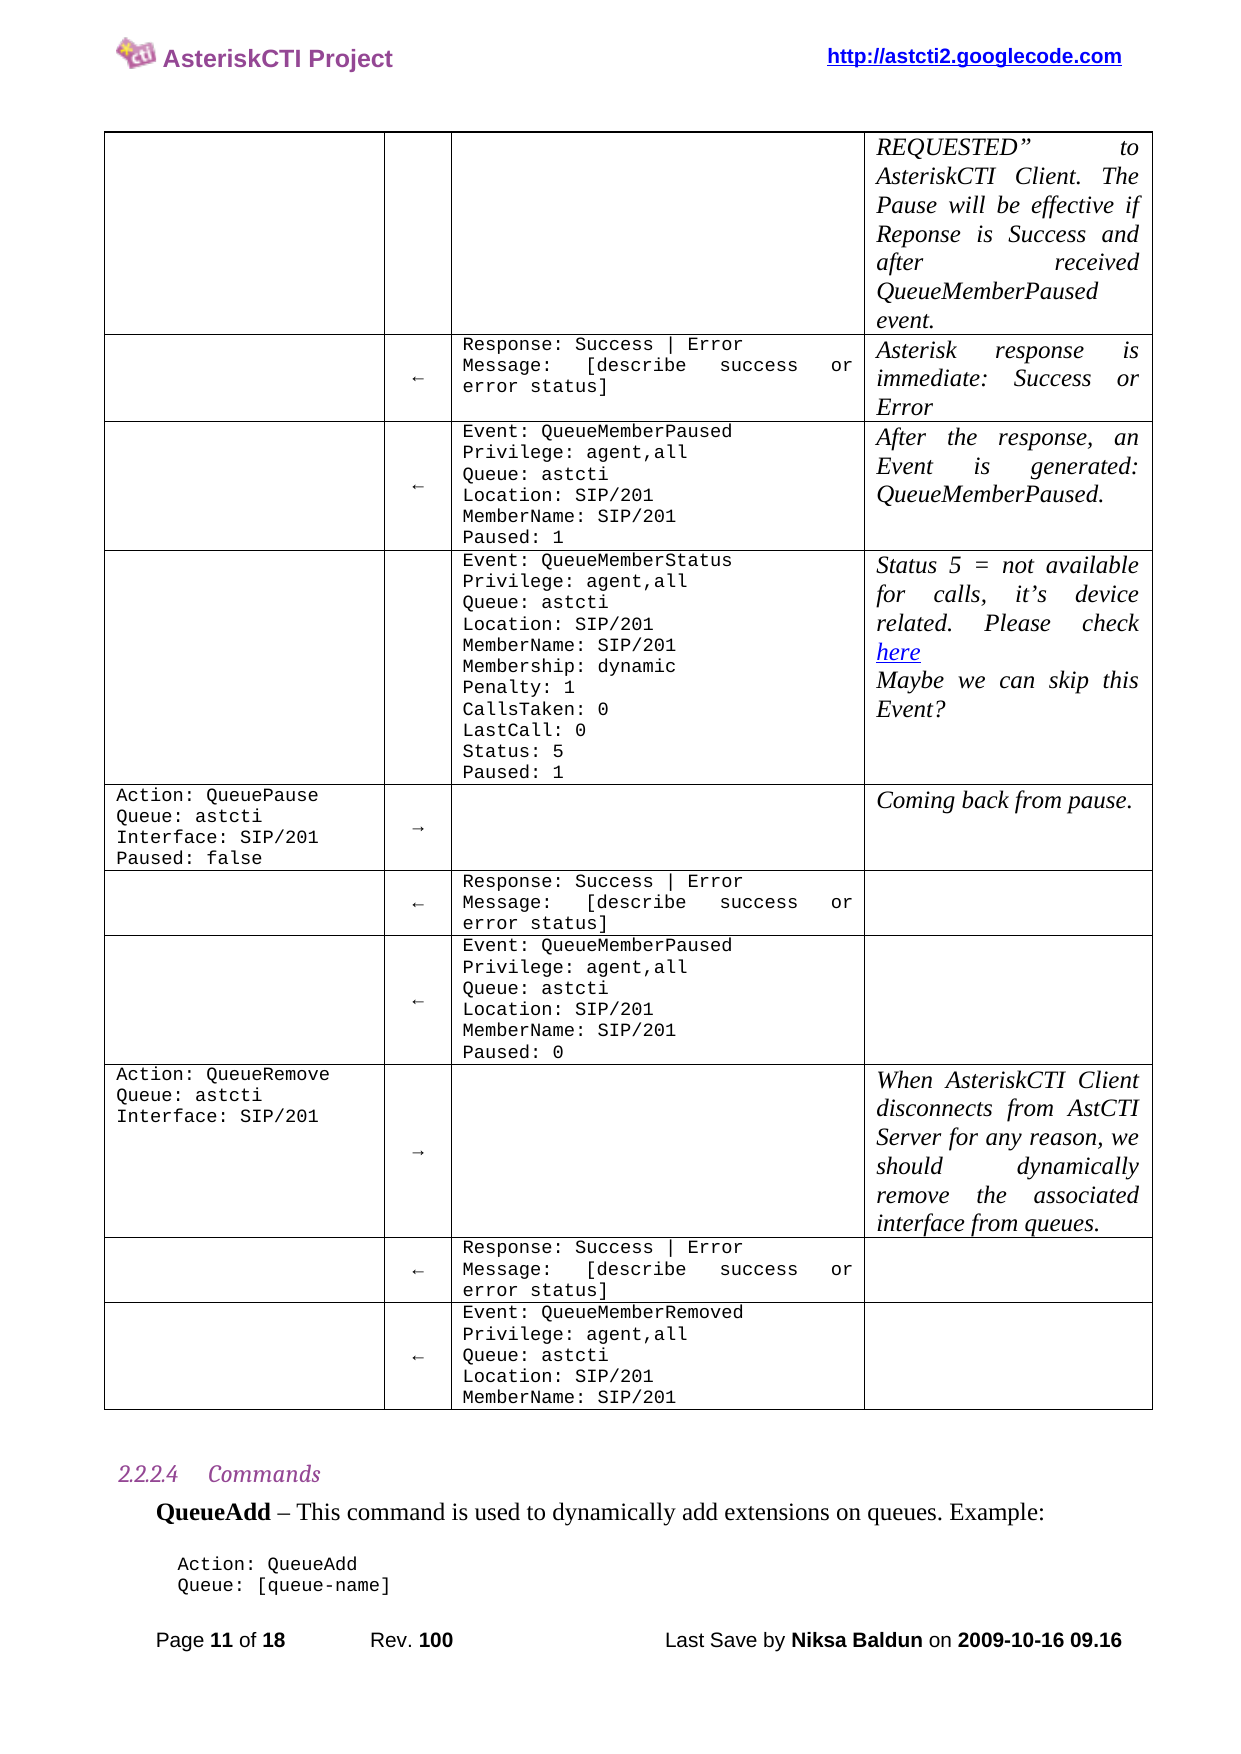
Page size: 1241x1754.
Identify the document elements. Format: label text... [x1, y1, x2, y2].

table_cell → [385, 785, 451, 870]
table_cell [865, 1303, 1152, 1409]
table_cell [385, 551, 451, 784]
table_cell Action: QueuePause Queue: astcti Interface: SIP/201 Paused: false [105, 785, 384, 870]
subtitle Commands [118, 1460, 1122, 1489]
table_cell [385, 133, 451, 334]
table_cell Event: QueueMemberPaused Privilege: agent,all Queue: astcti Location: SIP/201 MemberName: SIP/201 Paused: 1 [452, 422, 864, 549]
picture [116, 34, 157, 74]
table_cell [105, 133, 384, 334]
table_cell ← [385, 1303, 451, 1409]
text Action: QueueAdd [177, 1554, 1122, 1576]
table_cell Response: Success | Error Message: [describe success or error status] [452, 1238, 864, 1302]
table_cell Status 5 = not available for calls, it’s device related. Please check here Maybe we can skip this Event? [865, 551, 1152, 784]
table_cell → [385, 1065, 451, 1237]
text Queue: [queue-name] [177, 1576, 1122, 1597]
table_cell After the response, an Event is generated: QueueMemberPaused. [865, 422, 1152, 549]
table_cell ← [385, 422, 451, 549]
table_cell [105, 551, 384, 784]
table_cell Event: QueueMemberRemoved Privilege: agent,all Queue: astcti Location: SIP/201 MemberName: SIP/201 [452, 1303, 864, 1409]
table_cell Response: Success | Error Message: [describe success or error status] [452, 335, 864, 421]
table_cell Event: QueueMemberStatus Privilege: agent,all Queue: astcti Location: SIP/201 MemberName: SIP/201 Membership: dynamic Penalty: 1 CallsTaken: 0 LastCall: 0 Status: 5 Paused: 1 [452, 551, 864, 784]
table_cell [105, 1303, 384, 1409]
table_cell [105, 335, 384, 421]
table_cell ← [385, 871, 451, 935]
table_cell Event: QueueMemberPaused Privilege: agent,all Queue: astcti Location: SIP/201 MemberName: SIP/201 Paused: 0 [452, 936, 864, 1064]
table_cell ← [385, 936, 451, 1064]
table_cell [105, 871, 384, 935]
table_cell [452, 133, 864, 334]
table_cell [452, 785, 864, 870]
table_cell Action: QueueRemove Queue: astcti Interface: SIP/201 [105, 1065, 384, 1237]
table_cell [865, 936, 1152, 1064]
table_cell [105, 1238, 384, 1302]
table_cell [452, 1065, 864, 1237]
table_cell [105, 936, 384, 1064]
table_cell Response: Success | Error Message: [describe success or error status] [452, 871, 864, 935]
text QueueAdd – This command is used to dynamically add extensions on queues. Example: [118, 1497, 1122, 1526]
table_cell [105, 422, 384, 549]
table_cell ← [385, 335, 451, 421]
table_cell [865, 1238, 1152, 1302]
table_cell Coming back from pause. [865, 785, 1152, 870]
table_cell ← [385, 1238, 451, 1302]
table_cell When AsteriskCTI Client disconnects from AstCTI Server for any reason, we should dynamically remove the associated interface from queues. [865, 1065, 1152, 1237]
table_cell [865, 871, 1152, 935]
table_cell Asterisk response is immediate: Success or Error [865, 335, 1152, 421]
table_cell REQUESTED” to AsteriskCTI Client. The Pause will be effective if Reponse is Success and after received QueueMemberPaused event. [865, 133, 1152, 334]
